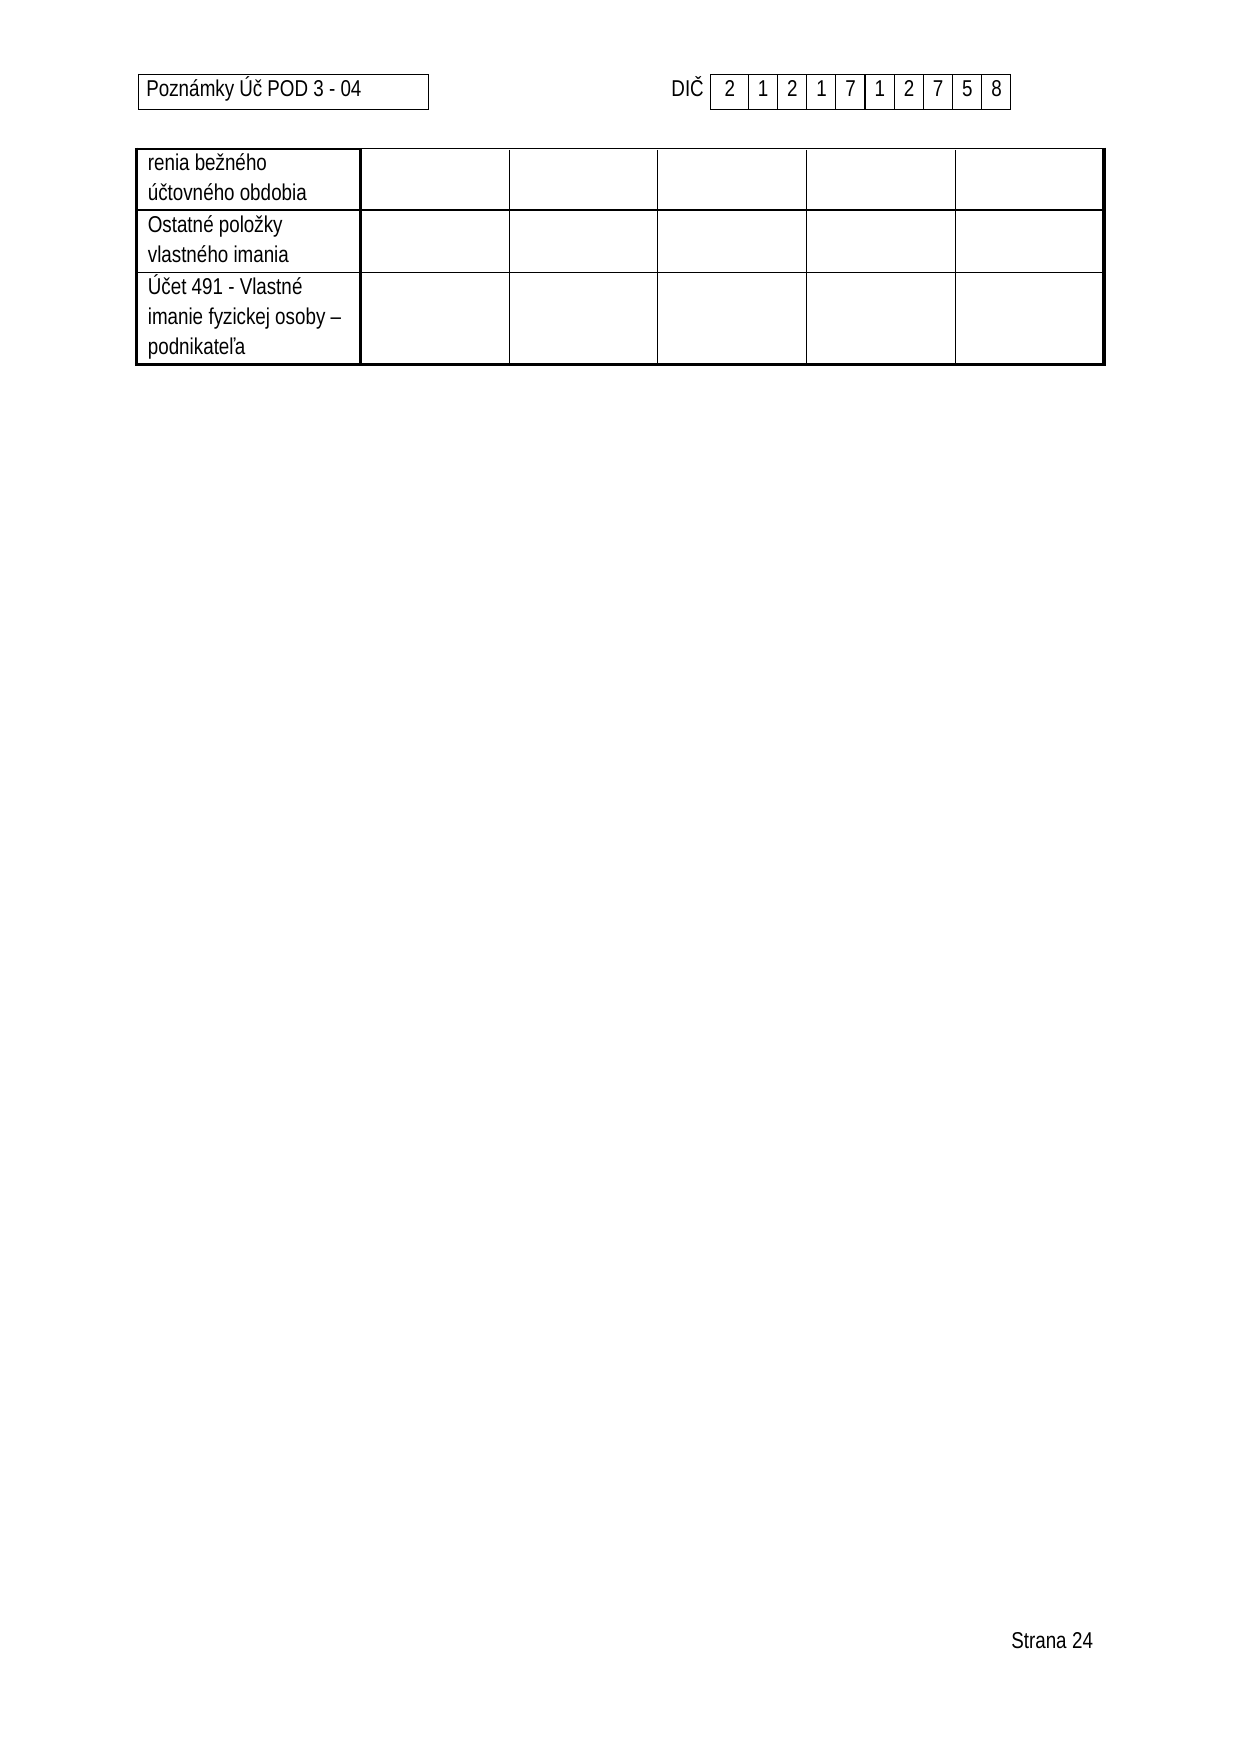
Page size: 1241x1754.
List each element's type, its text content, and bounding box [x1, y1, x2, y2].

table_cell Ostatné položky vlastného imania [138, 211, 359, 272]
table_cell [956, 273, 1102, 363]
table_cell [510, 149, 657, 209]
table_cell renia bežného účtovného obdobia [138, 150, 359, 209]
table_cell Účet 491 - Vlastné imanie fyzickej osoby –podnikateľa [138, 273, 359, 363]
table_cell [807, 211, 955, 272]
table_cell [362, 211, 509, 272]
table_cell [658, 149, 806, 209]
table_cell [807, 273, 955, 363]
table_cell [956, 149, 1102, 209]
table_cell [956, 211, 1102, 272]
table_cell [658, 211, 806, 272]
table_cell [658, 273, 806, 363]
table_cell [510, 211, 657, 272]
table_cell [362, 149, 509, 209]
table_cell [510, 273, 657, 363]
table_cell [362, 273, 509, 363]
table_cell [807, 149, 955, 209]
